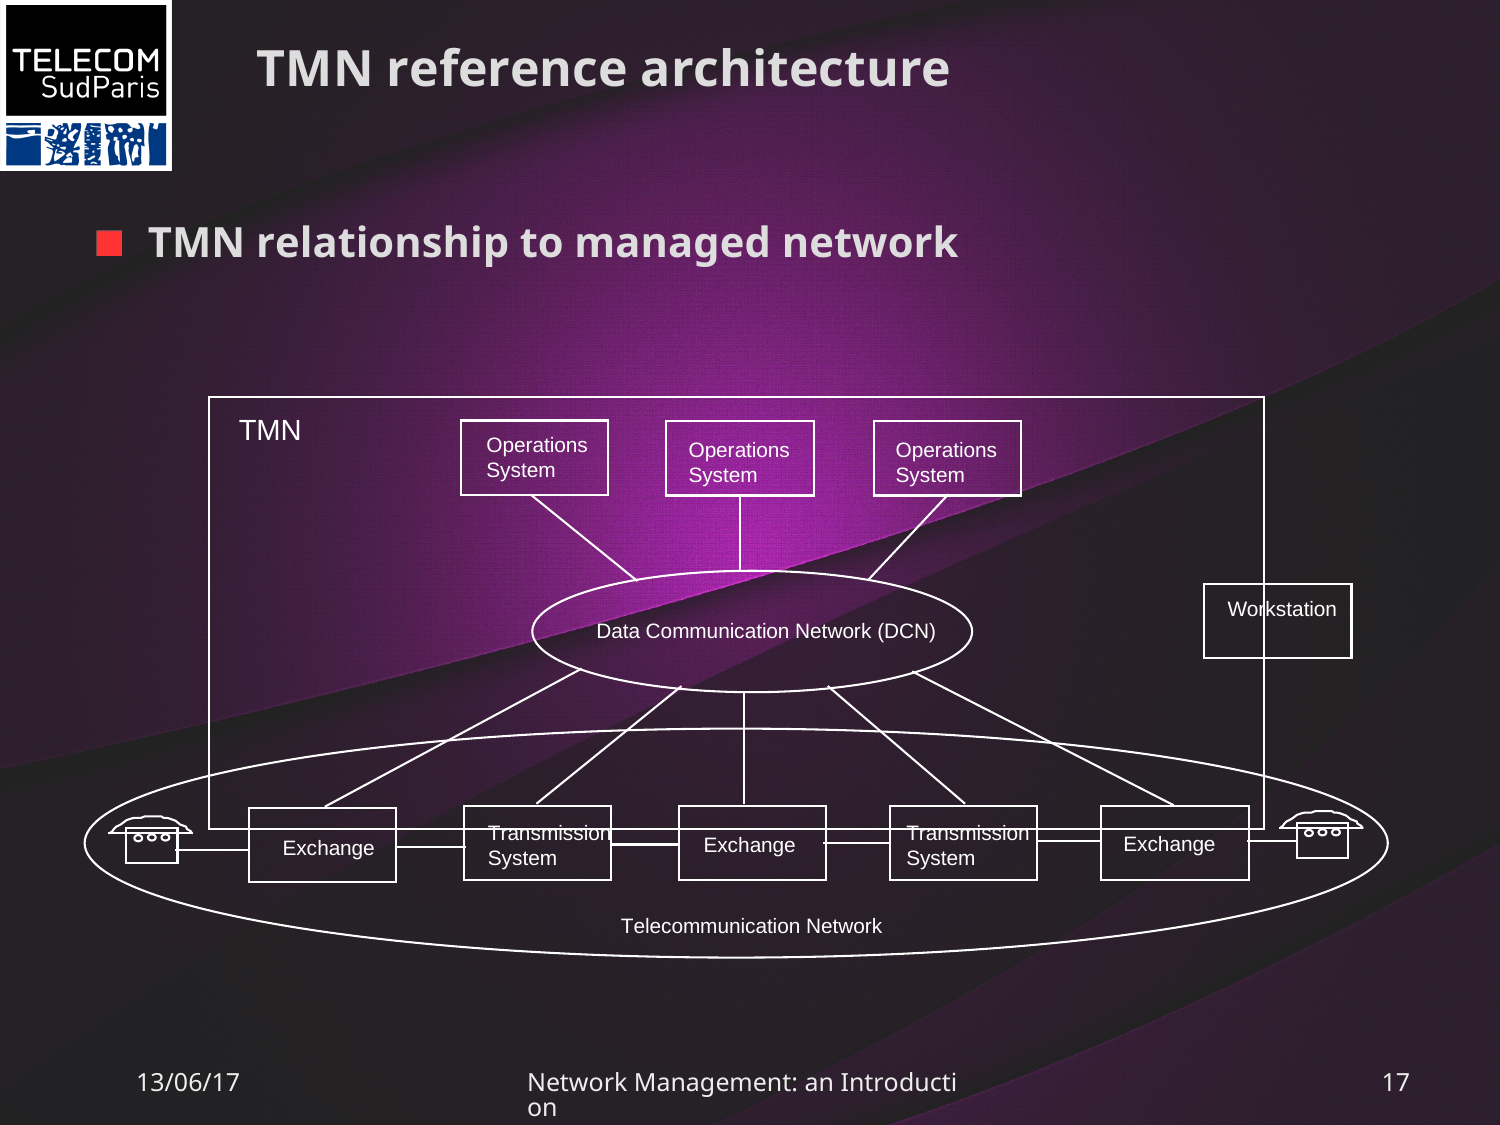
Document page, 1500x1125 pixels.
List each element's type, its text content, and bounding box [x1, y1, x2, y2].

list TMN relationship to managed network [76, 207, 1427, 977]
text_box Operations System [880, 428, 1019, 494]
picture [0, 0, 1500, 1125]
text_box Transmission System [891, 812, 1045, 878]
text_box Operations System [673, 428, 812, 494]
text_box TMN [223, 403, 317, 454]
text_box Data Communication Network (DCN) [581, 610, 952, 651]
text_box Exchange [267, 827, 391, 868]
text_box Telecommunication Network [605, 905, 898, 946]
title TMN reference architecture [242, 7, 1436, 126]
text_box Exchange [688, 823, 812, 865]
text_box Workstation [1212, 588, 1353, 629]
text_box Transmission System [472, 812, 627, 878]
text_box Operations System [471, 424, 609, 490]
text_box Exchange [1108, 822, 1231, 863]
